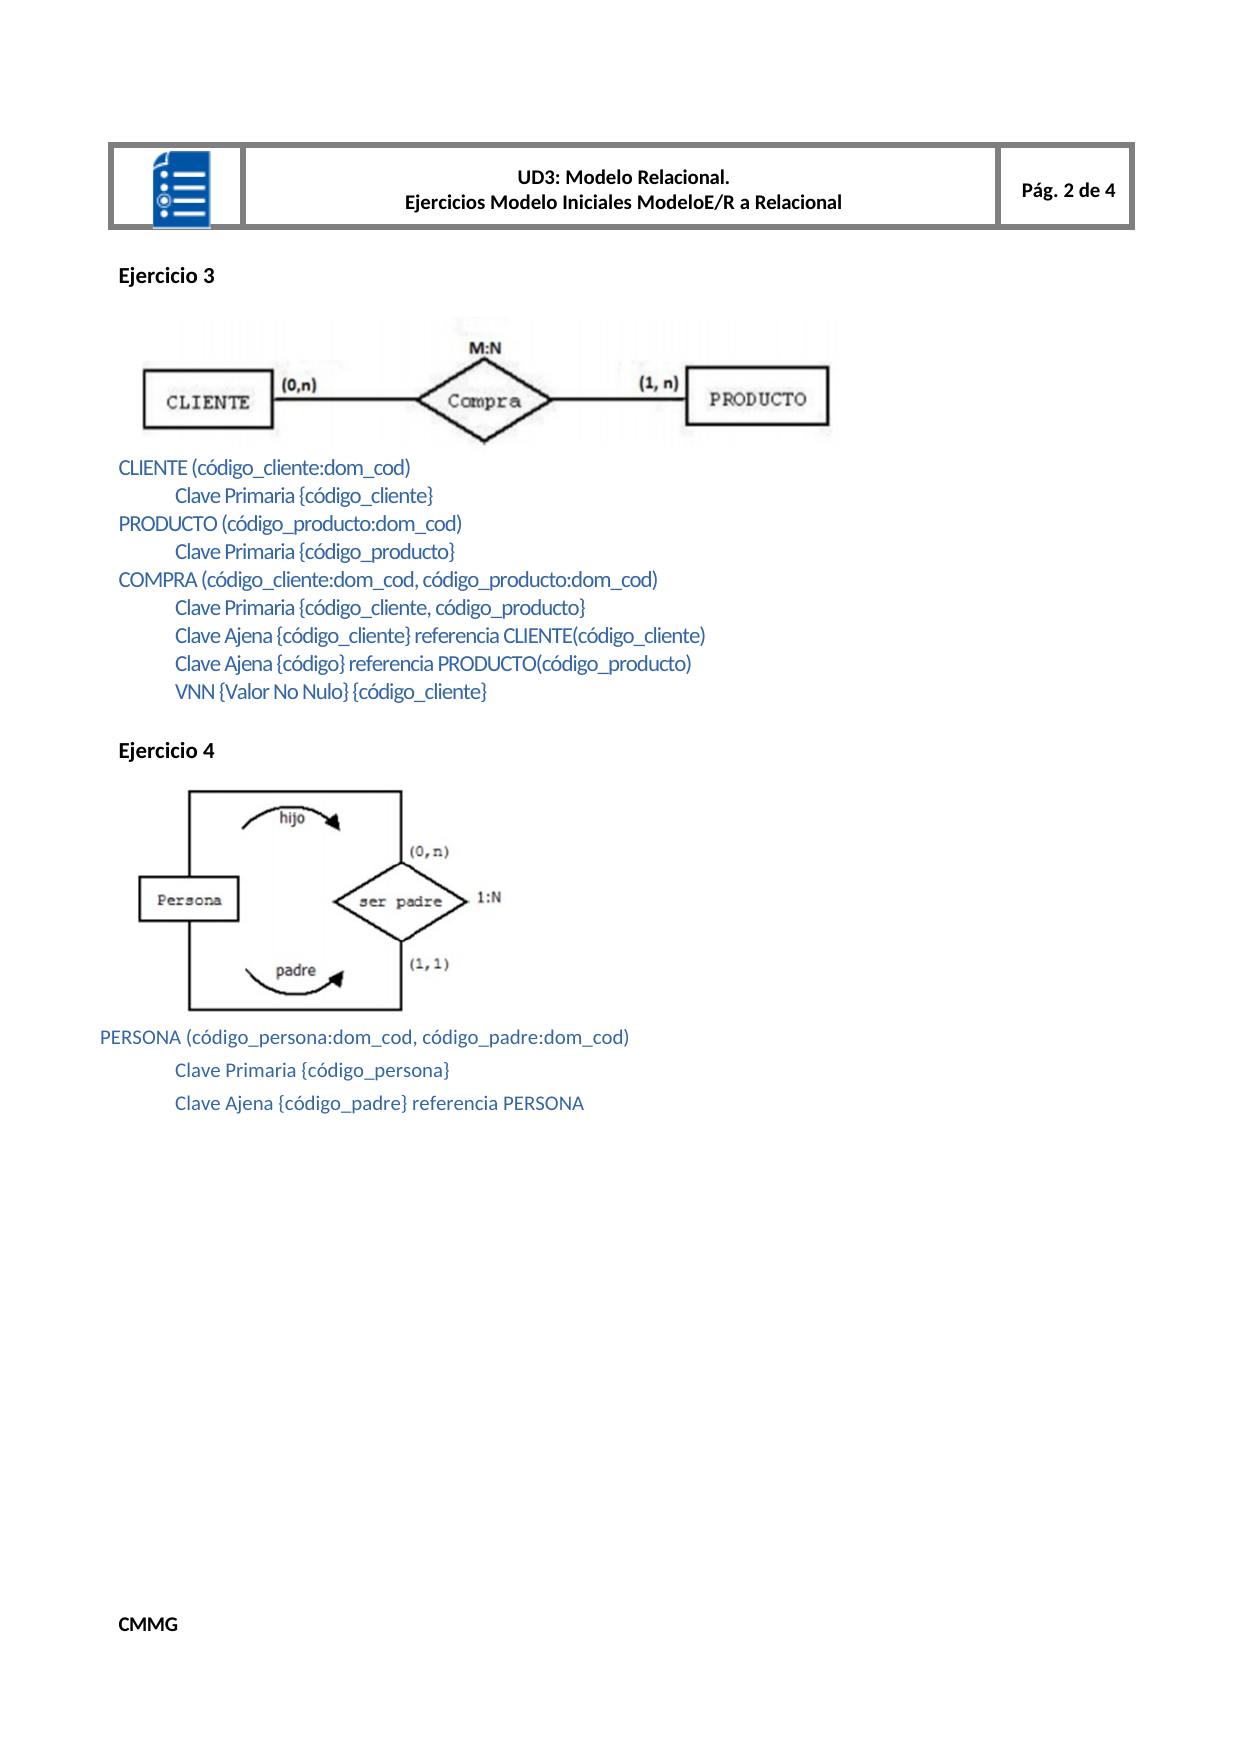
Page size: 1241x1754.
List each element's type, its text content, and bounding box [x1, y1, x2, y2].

text Clave Ajena {código_padre} referencia PERSONA [100, 1091, 1148, 1116]
text Ejercicio 4 [118, 737, 1148, 765]
picture [152, 151, 211, 229]
text PERSONA (código_persona:dom_cod, código_padre:dom_cod) [100, 772, 1148, 1050]
text Clave Primaria {código_persona} [100, 1057, 1148, 1083]
text Ejercicio 3 [118, 261, 1148, 289]
text Clave Primaria {código_cliente, código_producto} [118, 593, 1148, 621]
text Clave Ajena {código_cliente} referencia CLIENTE(código_cliente) [118, 621, 1148, 649]
text PRODUCTO (código_producto:dom_cod) [118, 509, 1148, 537]
text COMPRA (código_cliente:dom_cod, código_producto:dom_cod) [118, 565, 1148, 593]
text Clave Primaria {código_producto} [118, 537, 1148, 565]
text CLIENTE (código_cliente:dom_cod) [118, 289, 1148, 481]
text Clave Ajena {código} referencia PRODUCTO(código_producto) [118, 649, 1148, 677]
text VNN {Valor No Nulo} {código_cliente} [118, 677, 1148, 705]
text Clave Primaria {código_cliente} [118, 481, 1148, 509]
